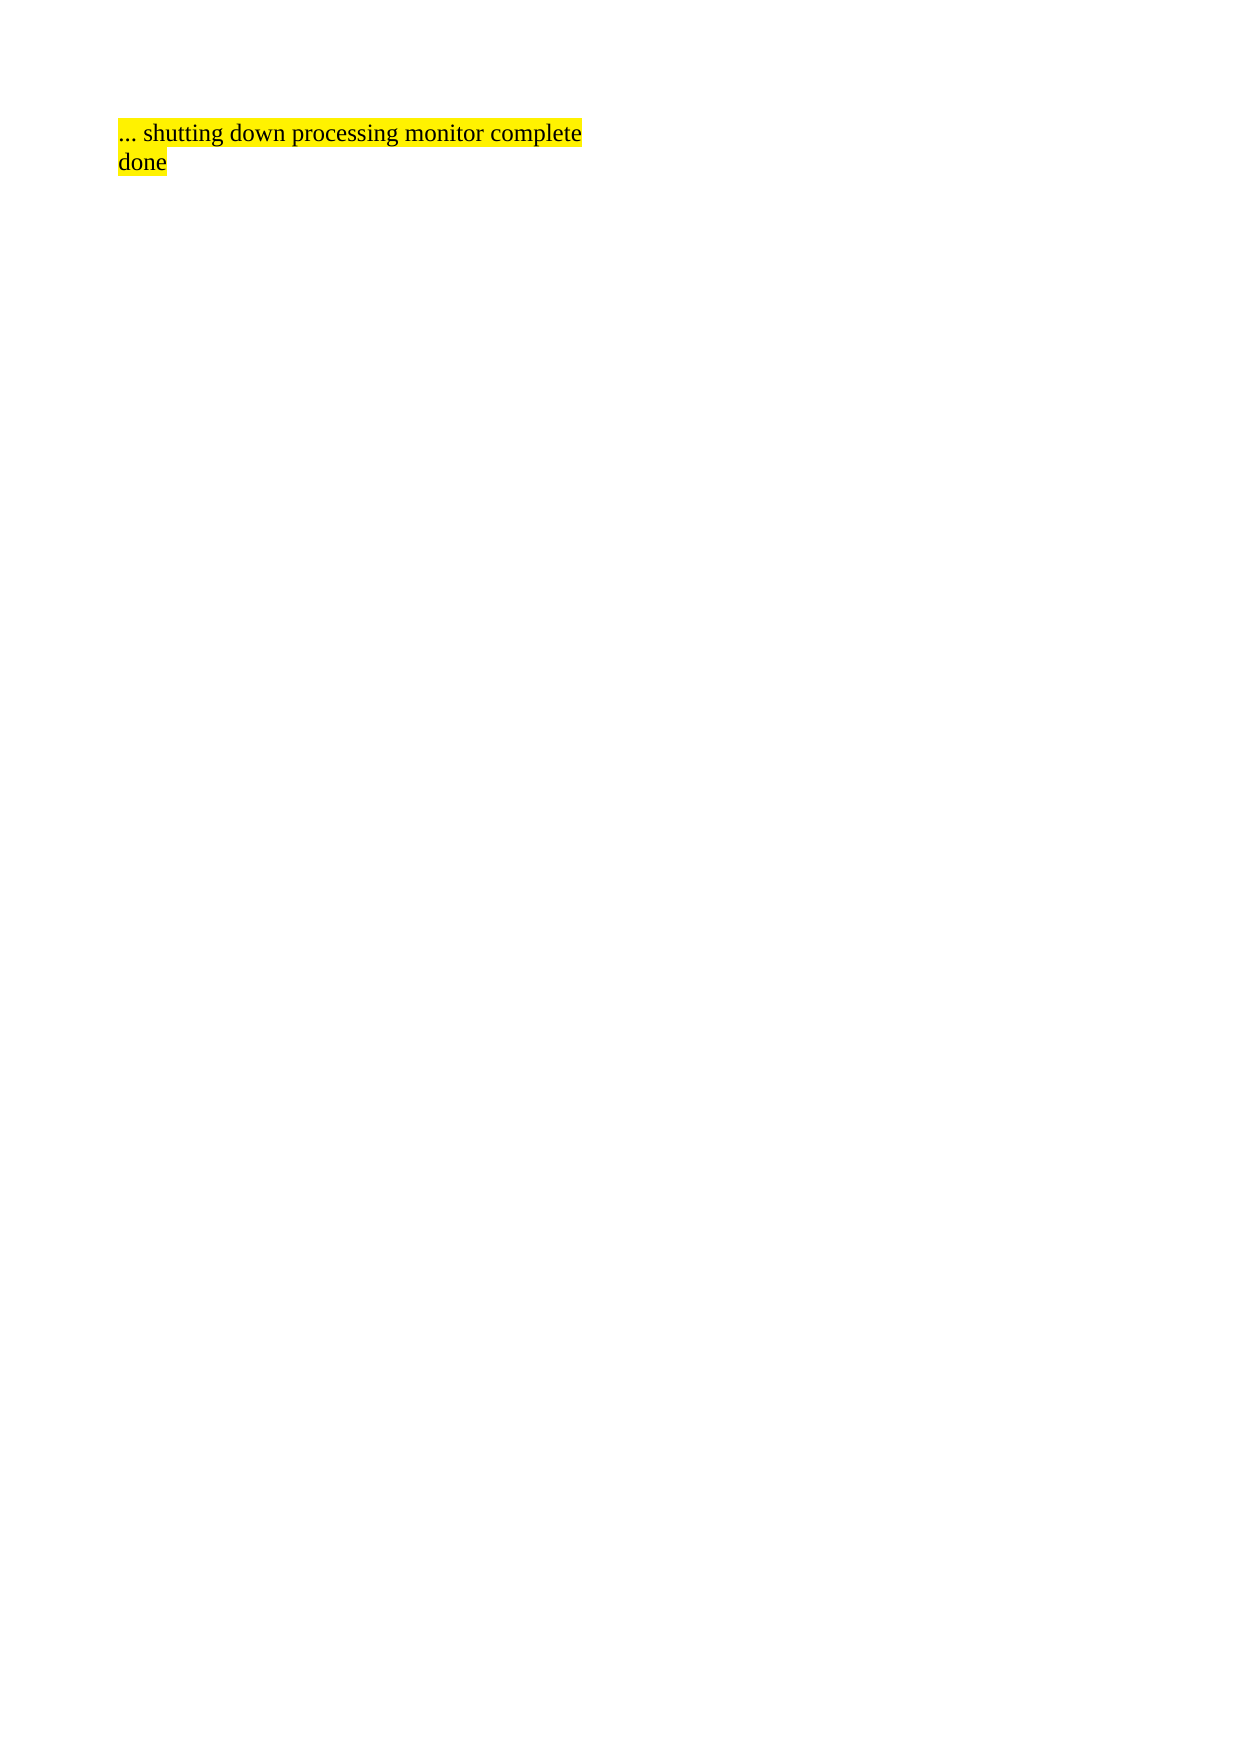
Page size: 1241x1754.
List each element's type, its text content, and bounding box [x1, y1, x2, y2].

text ... shutting down processing monitor complete [118, 118, 1122, 147]
text done [118, 147, 1122, 176]
